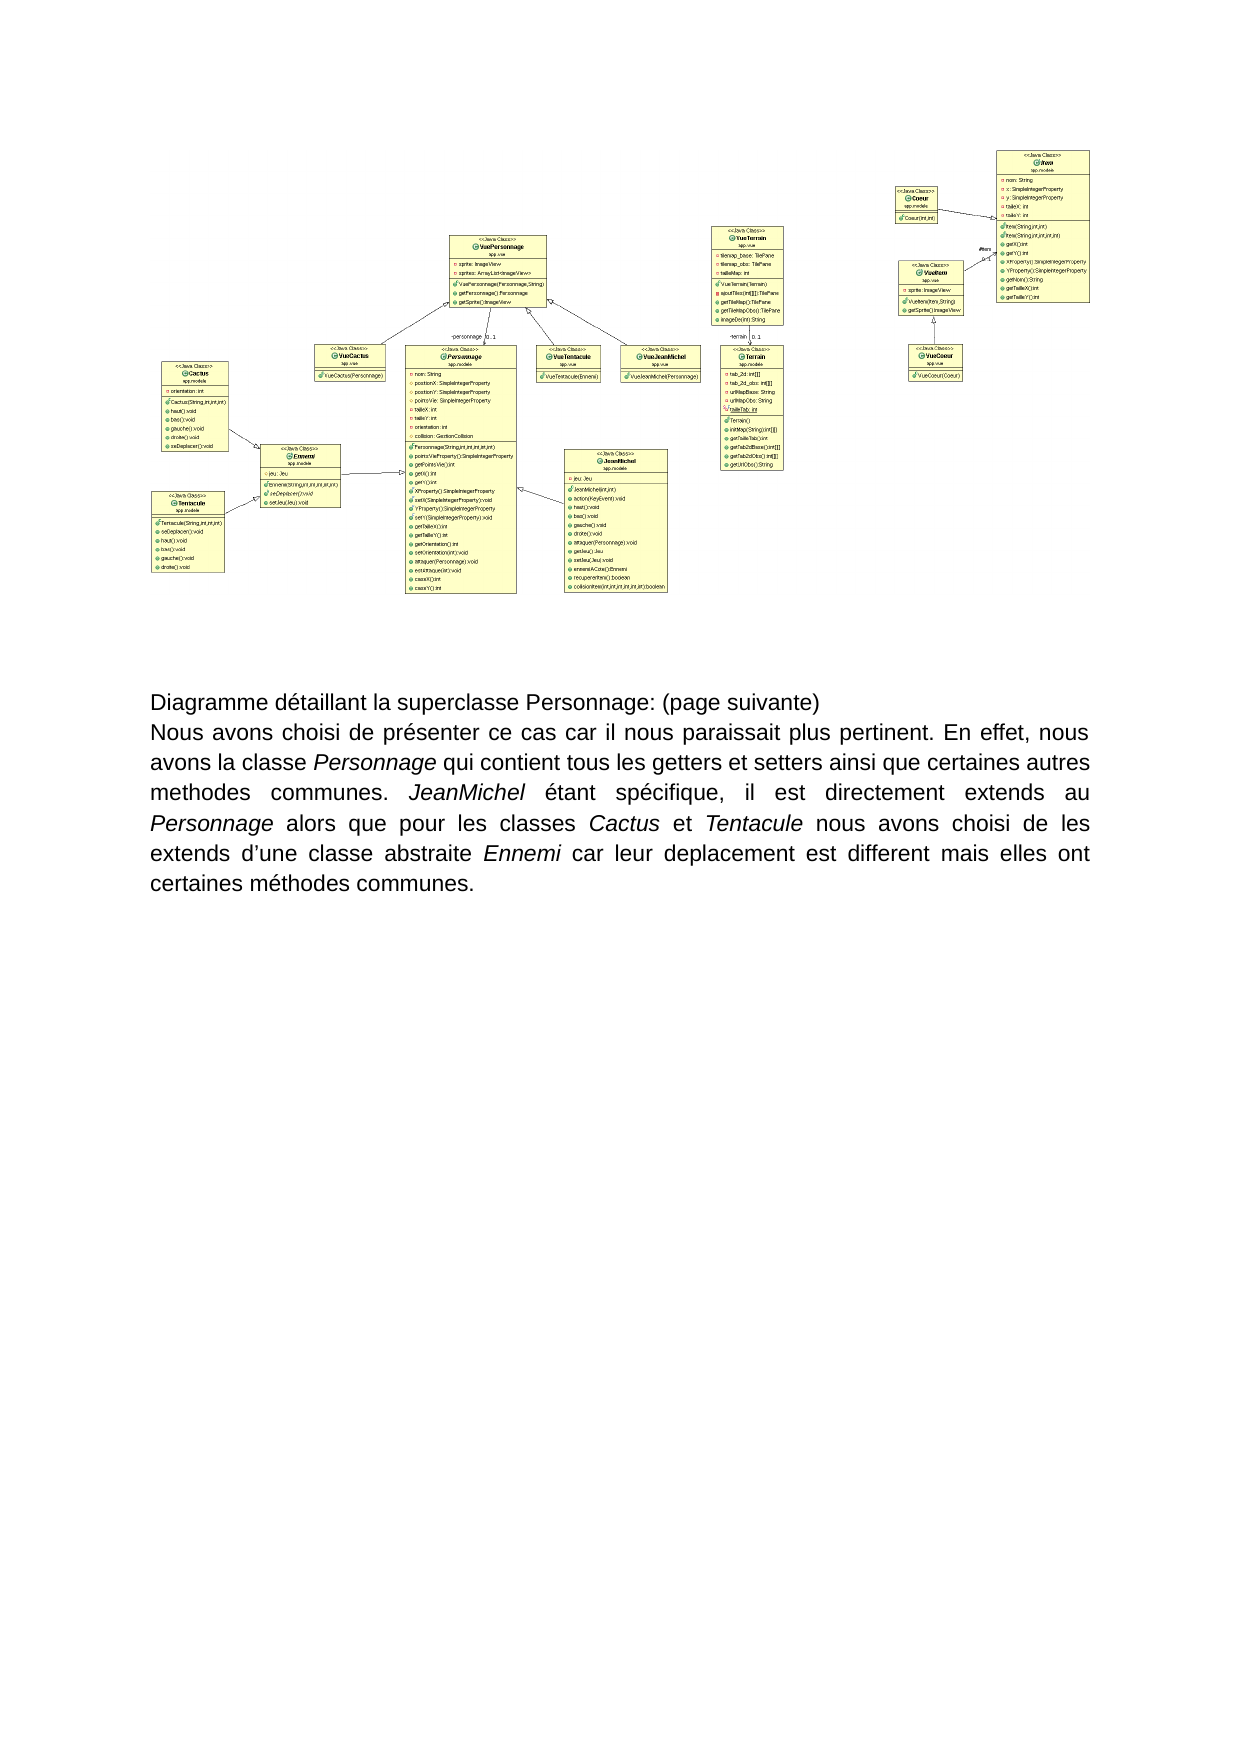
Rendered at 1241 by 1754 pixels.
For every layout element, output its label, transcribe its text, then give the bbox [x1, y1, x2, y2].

picture [150, 150, 1091, 595]
text Nous avons choisi de présenter ce cas car il nous paraissait plus pertinent. En effet, nous avons la classe Personnage qui contient tous les getters et setters ainsi que certaines autres methodes communes. JeanMichel étant spécifique, il est directement extends au Personnage alors que pour les classes Cactus et Tentacule nous avons choisi de les extends d’une classe abstraite Ennemi car leur deplacement est different mais elles ont certaines méthodes communes. [150, 719, 1090, 896]
text Diagramme détaillant la superclasse Personnage: (page suivante) [150, 689, 1090, 715]
